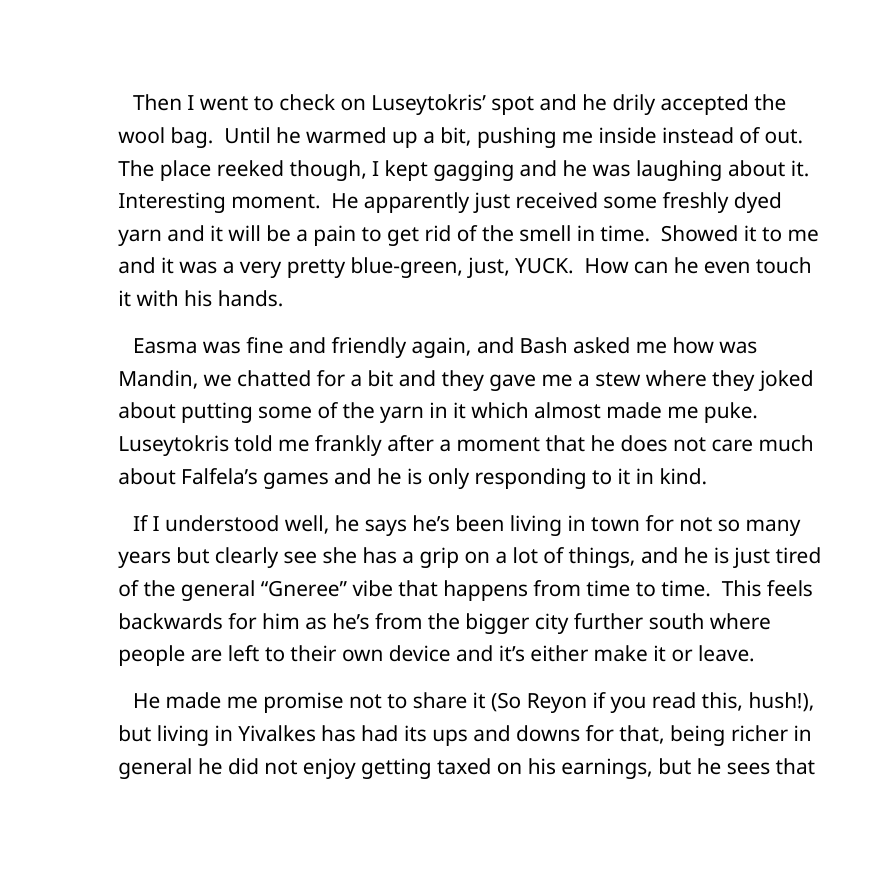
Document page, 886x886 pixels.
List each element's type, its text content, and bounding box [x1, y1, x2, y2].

text Then I went to check on Luseytokris’ spot and he drily accepted the wool bag. Until he warmed up a bit, pushing me inside instead of out. The place reeked though, I kept gagging and he was laughing about it. Interesting moment. He apparently just received some freshly dyed yarn and it will be a pain to get rid of the smell in time. Showed it to me and it was a very pretty blue-green, just, YUCK. How can he even touch it with his hands. [118, 88, 827, 313]
text If I understood well, he says he’s been living in town for not so many years but clearly see she has a grip on a lot of things, and he is just tired of the general “Gneree” vibe that happens from time to time. This feels backwards for him as he’s from the bigger city further south where people are left to their own device and it’s either make it or leave. [118, 509, 827, 668]
text Easma was fine and friendly again, and Bash asked me how was Mandin, we chatted for a bit and they gave me a stew where they joked about putting some of the yarn in it which almost made me puke. Luseytokris told me frankly after a moment that he does not care much about Falfela’s games and he is only responding to it in kind. [118, 331, 827, 490]
text He made me promise not to share it (So Reyon if you read this, hush!), but living in Yivalkes has had its ups and downs for that, being richer in general he did not enjoy getting taxed on his earnings, but he sees that [118, 687, 827, 780]
